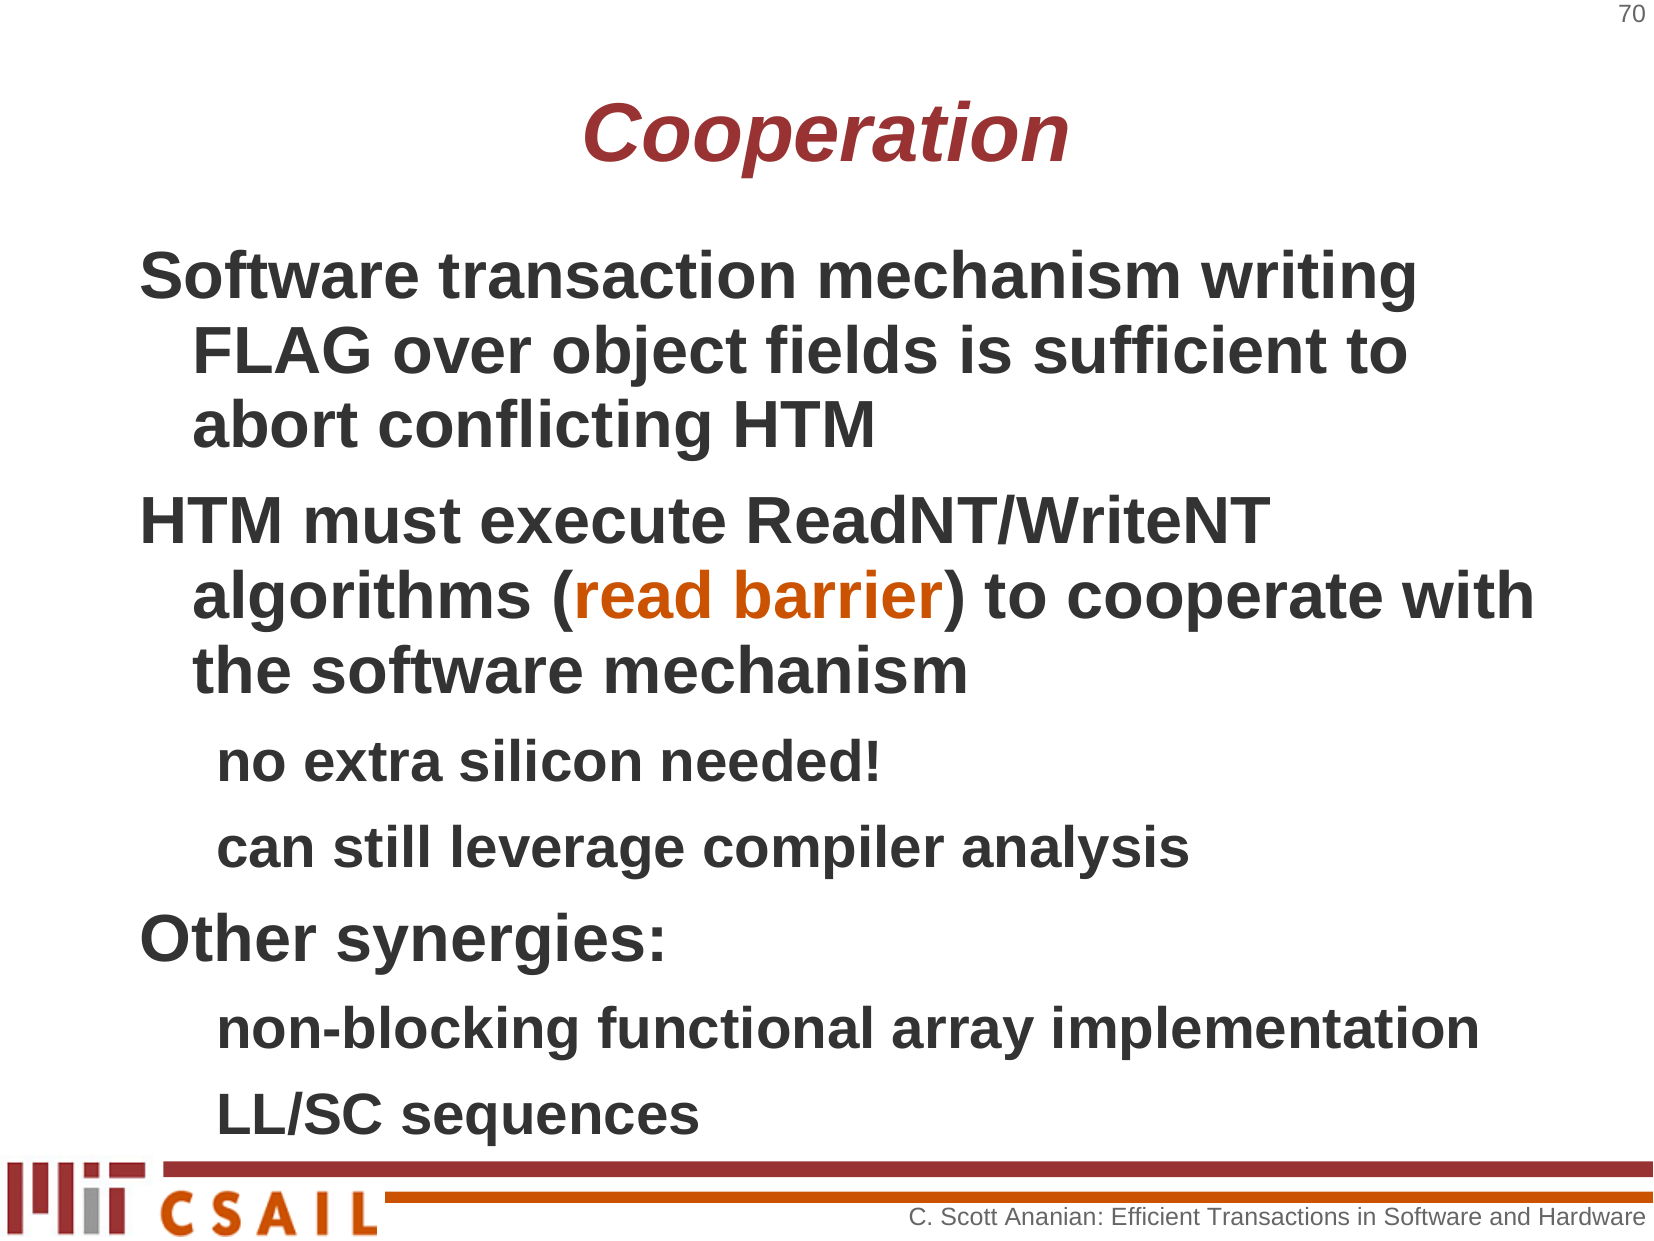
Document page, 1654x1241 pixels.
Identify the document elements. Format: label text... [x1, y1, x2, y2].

title Cooperation [52, 28, 1601, 237]
list Software transaction mechanism writing FLAG over object fields is sufficient to abort conflicting HTM HTM must execute ReadNT/WriteNT algorithms (read barrier) to cooperate with the software mechanism no extra silicon needed! can still leverage compiler analysis Other synergies: non-blocking functional array implementation LL/SC sequences [121, 237, 1561, 1148]
picture [0, 1155, 377, 1237]
